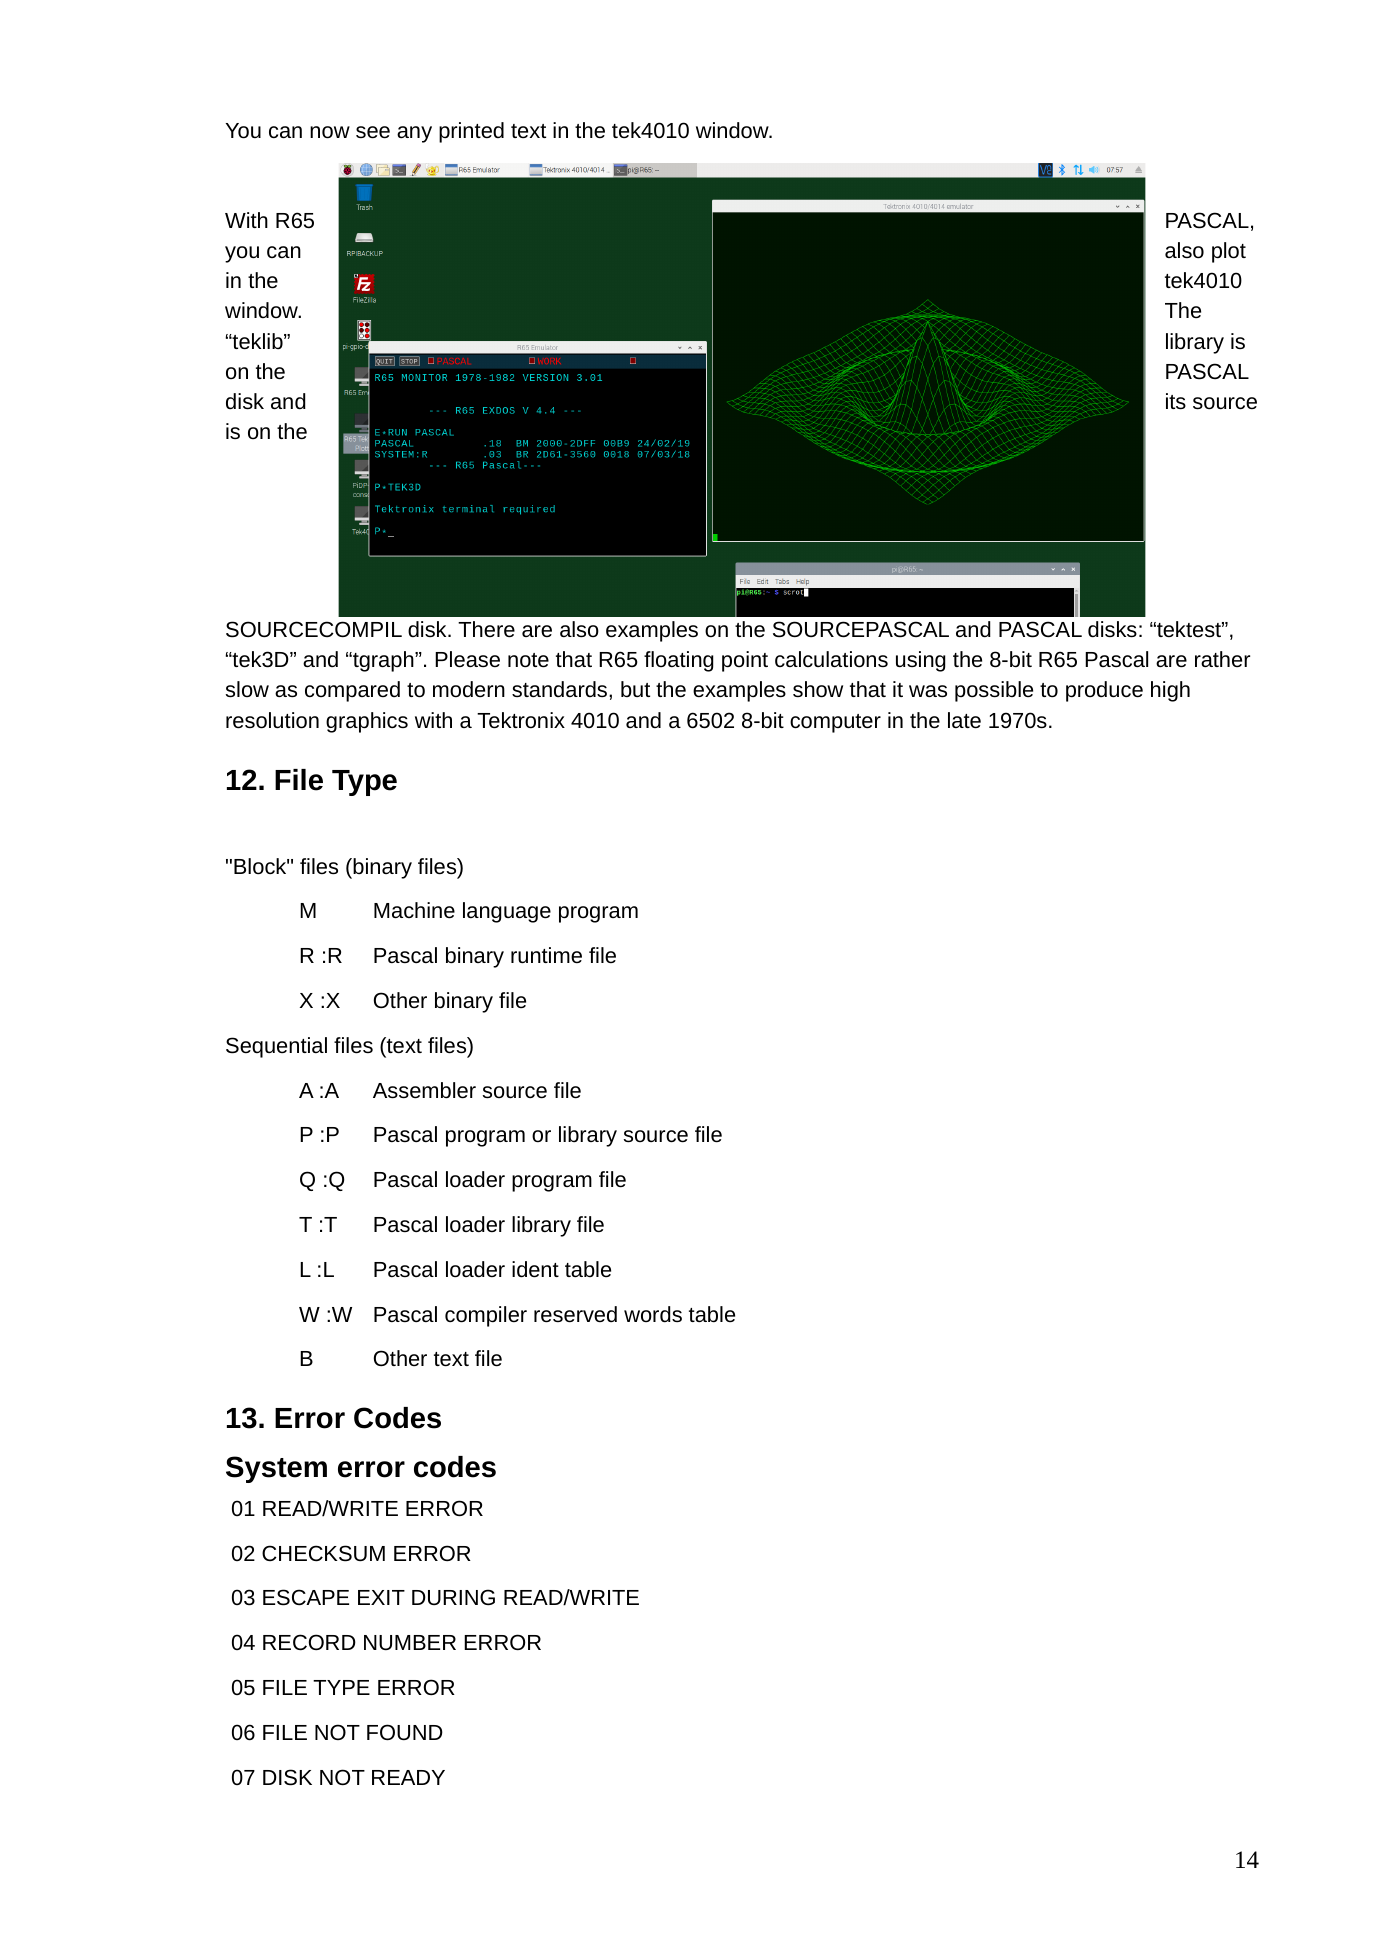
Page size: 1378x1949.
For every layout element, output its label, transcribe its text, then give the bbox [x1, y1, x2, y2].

text "Block" files (binary files) [225, 853, 1259, 879]
text Sequential files (text files) [225, 1033, 1259, 1058]
subtitle 13. Error Codes [225, 1401, 1259, 1435]
text R :R Pascal binary runtime file [225, 943, 1259, 968]
text 05 FILE TYPE ERROR [225, 1675, 1259, 1700]
text A :A Assembler source file [225, 1077, 1259, 1103]
text 02 CHECKSUM ERROR [225, 1540, 1259, 1566]
text B Other text file [225, 1346, 1259, 1371]
text X :X Other binary file [225, 988, 1259, 1013]
text W :W Pascal compiler reserved words table [225, 1301, 1259, 1327]
text T :T Pascal loader library file [225, 1212, 1259, 1237]
text 03 ESCAPE EXIT DURING READ/WRITE [225, 1585, 1259, 1610]
picture [338, 163, 1146, 617]
text 06 FILE NOT FOUND [225, 1719, 1259, 1745]
text P :P Pascal program or library source file [225, 1122, 1259, 1147]
subtitle System error codes [225, 1449, 1259, 1483]
text 01 READ/WRITE ERROR [225, 1496, 1259, 1521]
text With R65 PASCAL, you can also plot in the tek4010 window. The “teklib” library is on the PASCAL disk and its source is on the SOURCECOMPIL disk. There are also examples on the SOURCEPASCAL and PASCAL disks: “tektest”, “tek3D” and “tgraph”. Please note that R65 floating point calculations using the 8-bit R65 Pascal are rather slow as compared to modern standards, but the examples show that it was possible to produce high resolution graphics with a Tektronix 4010 and a 6502 8-bit computer in the late 1970s. [225, 208, 1259, 733]
text 07 DISK NOT READY [225, 1764, 1259, 1789]
text M Machine language program [225, 898, 1259, 923]
text Q :Q Pascal loader program file [225, 1167, 1259, 1192]
text You can now see any printed text in the tek4010 window. [225, 118, 1259, 143]
subtitle 12. File Type [225, 763, 1259, 796]
text L :L Pascal loader ident table [225, 1257, 1259, 1282]
text 04 RECORD NUMBER ERROR [225, 1630, 1259, 1655]
